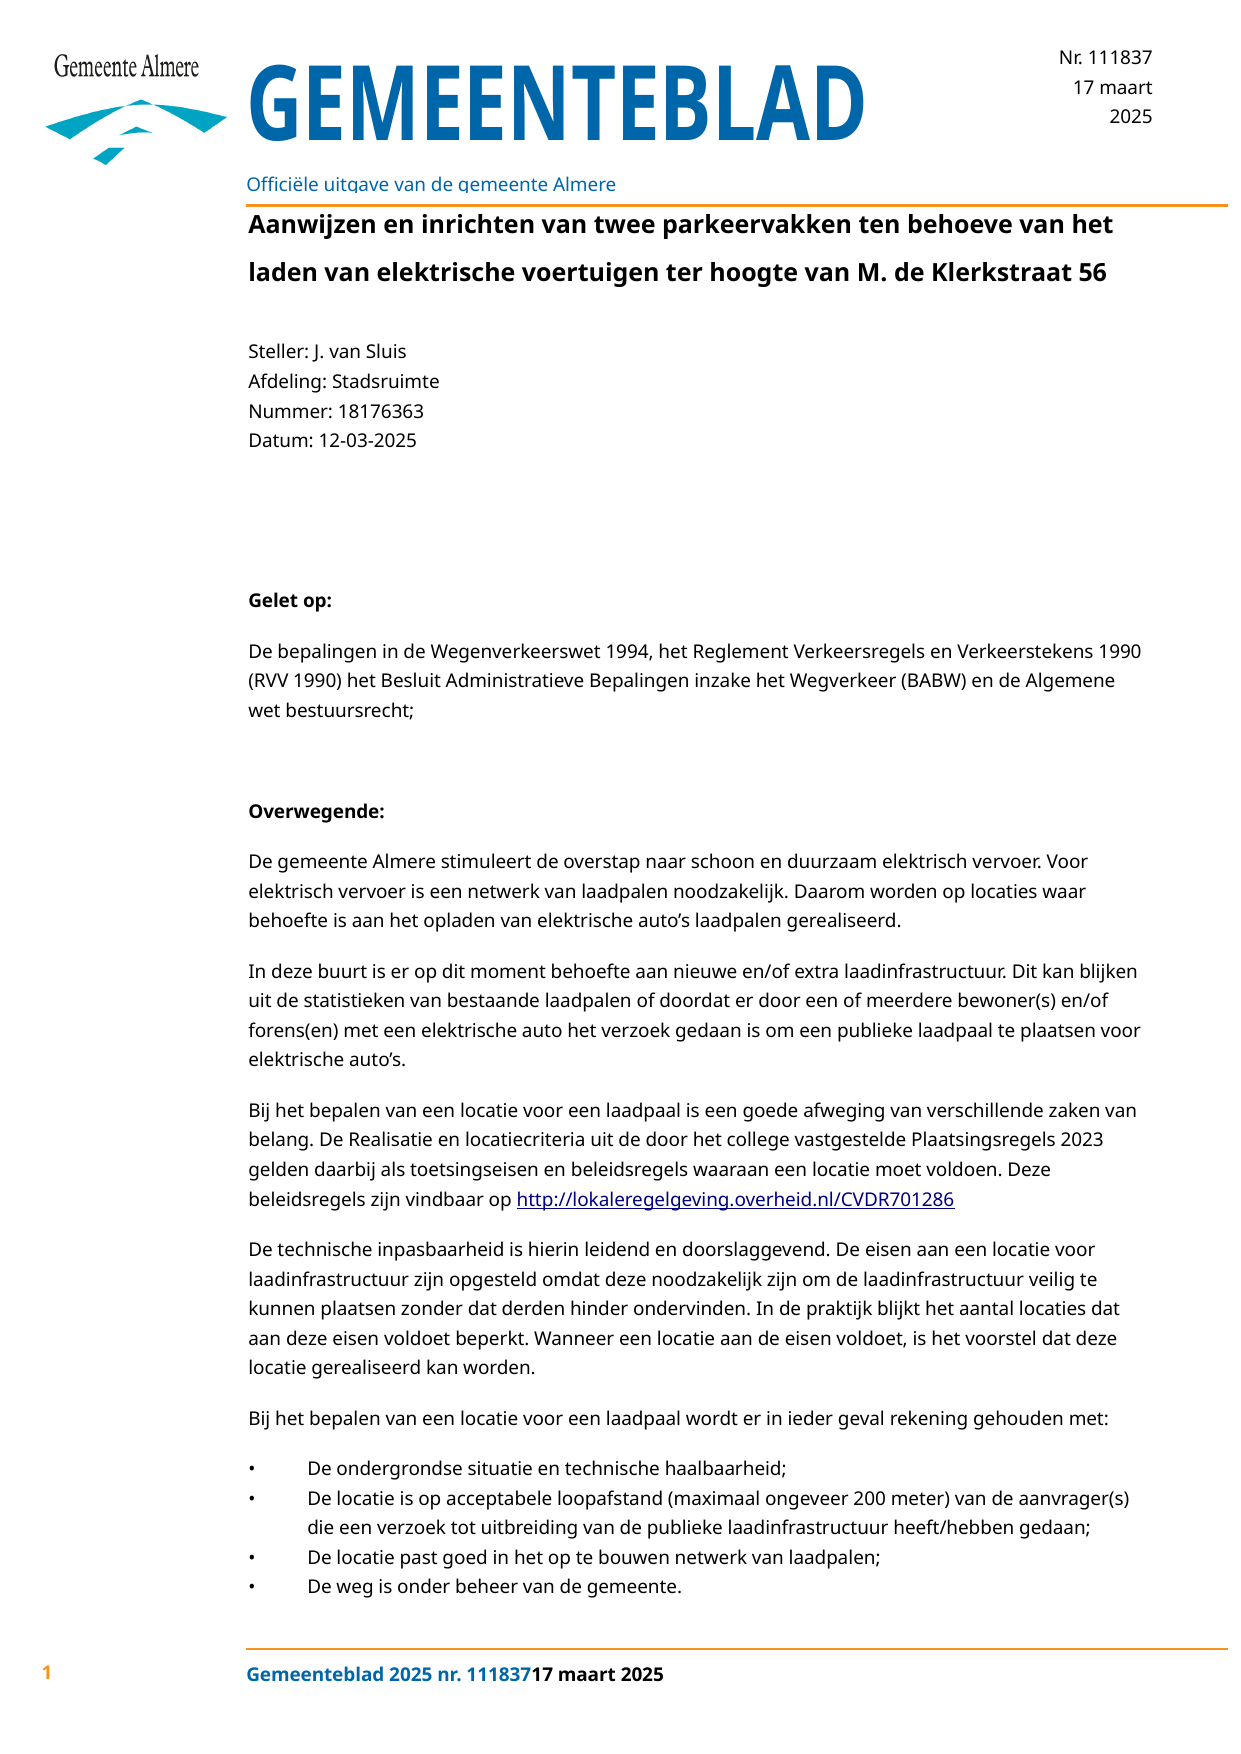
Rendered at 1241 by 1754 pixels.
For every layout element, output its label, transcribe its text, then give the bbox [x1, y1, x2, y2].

picture [41, 47, 231, 172]
text De technische inpasbaarheid is hierin leidend en doorslaggevend. De eisen aan een locatie voor laadinfrastructuur zijn opgesteld omdat deze noodzakelijk zijn om de laadinfrastructuur veilig te kunnen plaatsen zonder dat derden hinder ondervinden. In de praktijk blijkt het aantal locaties dat aan deze eisen voldoet beperkt. Wanneer een locatie aan de eisen voldoet, is het voorstel dat deze locatie gerealiseerd kan worden. [248, 1236, 1152, 1380]
text Steller: J. van Sluis [248, 339, 1152, 364]
text Bij het bepalen van een locatie voor een laadpaal wordt er in ieder geval rekening gehouden met: [248, 1405, 1152, 1431]
list De weg is onder beheer van de gemeente. [248, 1574, 1152, 1599]
text In deze buurt is er op dit moment behoefte aan nieuwe en/of extra laadinfrastructuur. Dit kan blijken uit de statistieken van bestaande laadpalen of doordat er door een of meerdere bewoner(s) en/of forens(en) met een elektrische auto het verzoek gedaan is om een publieke laadpaal te plaatsen voor elektrische auto’s. [248, 958, 1152, 1072]
text Afdeling: Stadsruimte [248, 368, 1152, 394]
text Gelet op: [248, 587, 1152, 613]
text De bepalingen in de Wegenverkeerswet 1994, het Reglement Verkeersregels en Verkeerstekens 1990 (RVV 1990) het Besluit Administratieve Bepalingen inzake het Wegverkeer (BABW) en de Algemene wet bestuursrecht; [248, 638, 1152, 723]
list De ondergrondse situatie en technische haalbaarheid; [248, 1455, 1152, 1481]
text De gemeente Almere stimuleert de overstap naar schoon en duurzaam elektrisch vervoer. Voor elektrisch vervoer is een netwerk van laadpalen noodzakelijk. Daarom worden op locaties waar behoefte is aan het opladen van elektrische auto’s laadpalen gerealiseerd. [248, 848, 1152, 933]
list De locatie is op acceptabele loopafstand (maximaal ongeveer 200 meter) van de aanvrager(s) die een verzoek tot uitbreiding van de publieke laadinfrastructuur heeft/hebben gedaan; [248, 1485, 1152, 1540]
text Aanwijzen en inrichten van twee parkeervakken ten behoeve van het laden van elektrische voertuigen ter hoogte van M. de Klerkstraat 56 [248, 207, 1152, 288]
text Overwegende: [248, 798, 1152, 823]
list De locatie past goed in het op te bouwen netwerk van laadpalen; [248, 1544, 1152, 1570]
text Datum: 12-03-2025 [248, 427, 1152, 453]
text Bij het bepalen van een locatie voor een laadpaal is een goede afweging van verschillende zaken van belang. De Realisatie en locatiecriteria uit de door het college vastgestelde Plaatsingsregels 2023 gelden daarbij als toetsingseisen en beleidsregels waaraan een locatie moet voldoen. Deze beleidsregels zijn vindbaar op http://lokaleregelgeving.overheid.nl/CVDR701286 [248, 1097, 1152, 1211]
text Nummer: 18176363 [248, 398, 1152, 423]
